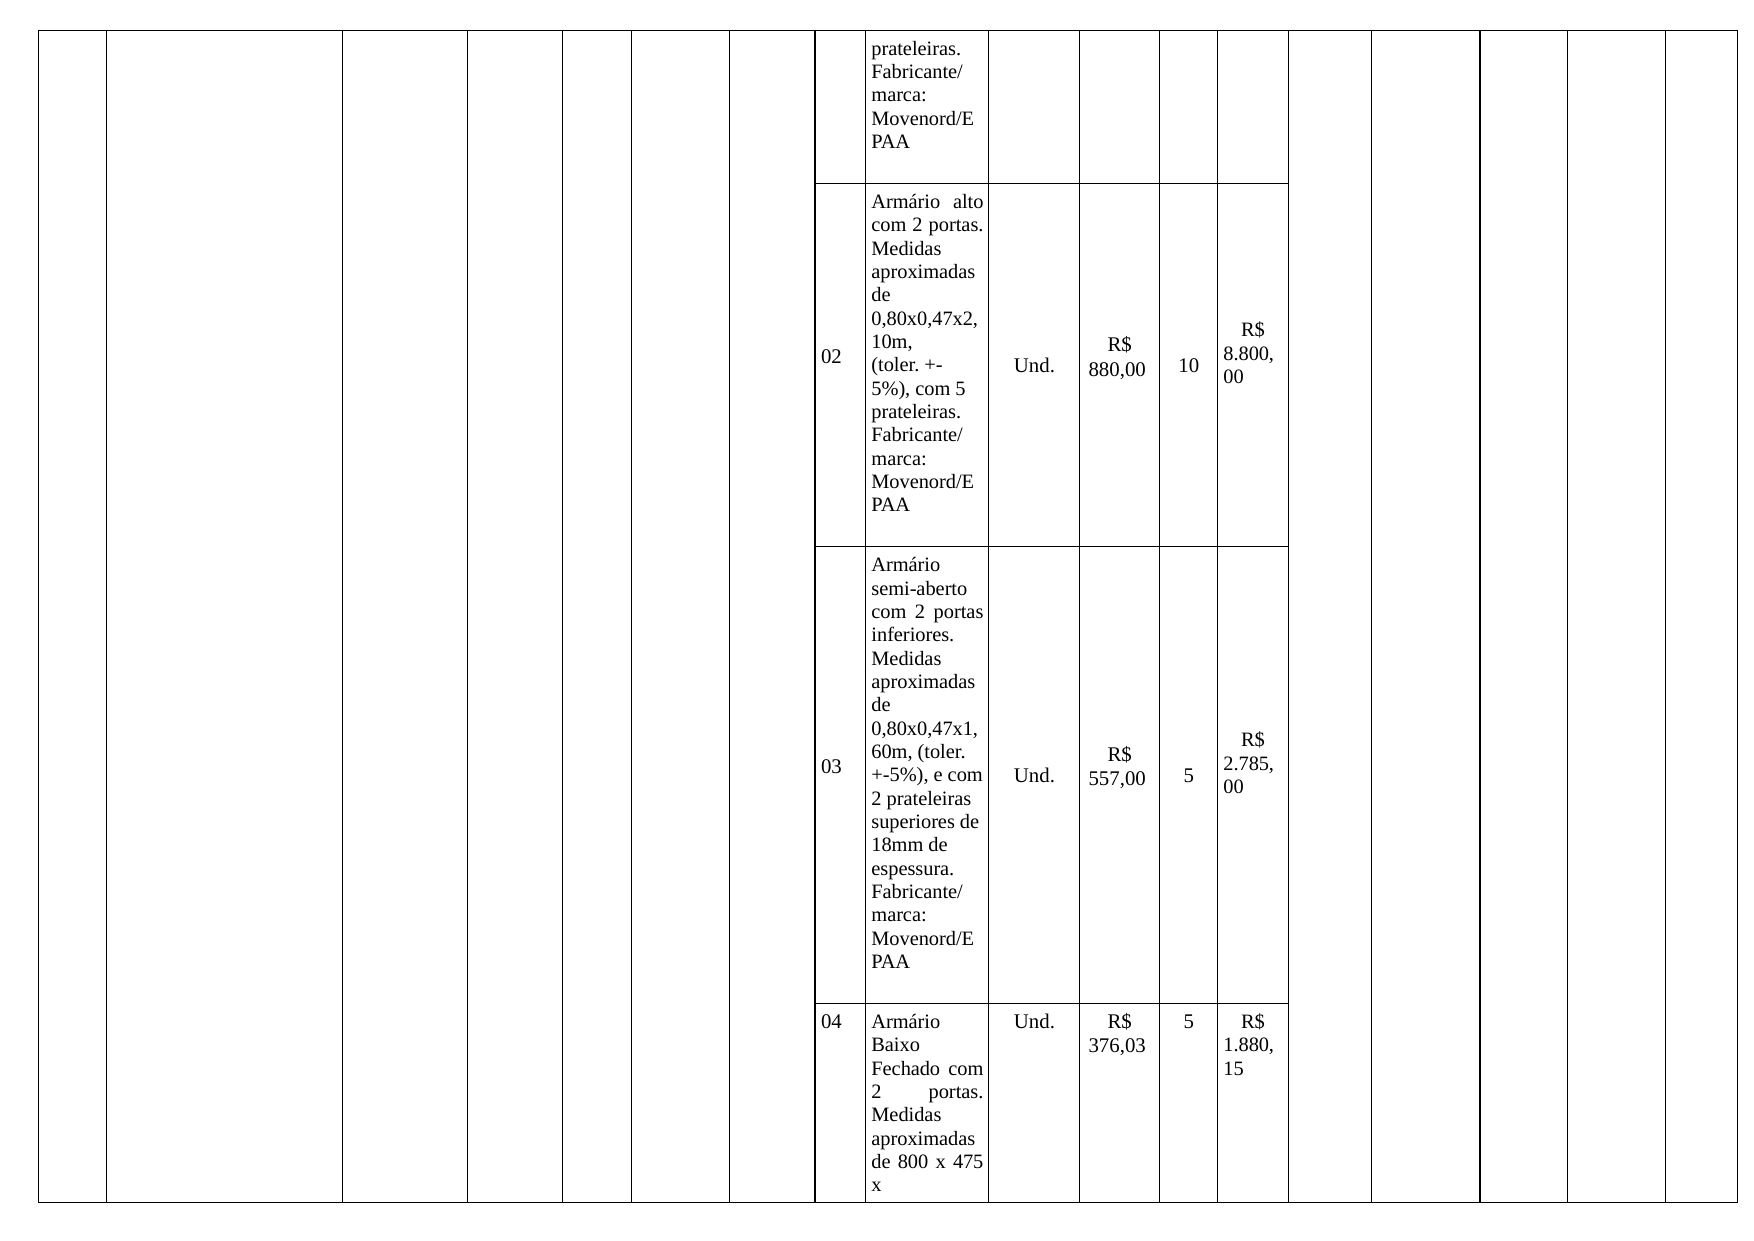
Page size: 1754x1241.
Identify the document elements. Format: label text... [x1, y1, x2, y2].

table_cell Armário Baixo Fechado com 2 portas. Medidas aproximadas de 800 x 475 x [866, 1004, 988, 1202]
table_cell [816, 31, 865, 183]
table_cell 5 [1160, 1004, 1217, 1202]
table_cell [1666, 31, 1737, 1202]
table_cell [1372, 31, 1479, 1202]
table_cell Armário alto com 2 portas. Medidas aproximadas de 0,80x0,47x2,10m, (toler. +- 5%), com 5 prateleiras. Fabricante/marca: Movenord/EPAA [866, 184, 988, 546]
table_cell 04 [816, 1004, 865, 1202]
table_cell [39, 31, 106, 1202]
table_cell [563, 31, 631, 1202]
table_cell [107, 31, 342, 1202]
table_cell R$ 376,03 [1080, 1004, 1159, 1202]
table_cell [632, 31, 729, 1202]
table_cell [343, 31, 467, 1202]
table_cell R$ 2.785,00 [1218, 547, 1288, 1002]
table_cell R$ 1.880,15 [1218, 1004, 1288, 1202]
table_cell Und. [989, 1004, 1079, 1202]
table_cell 5 [1160, 547, 1217, 1002]
table_cell [1080, 31, 1159, 183]
table_cell [1160, 31, 1217, 183]
table_cell [1289, 31, 1371, 1202]
table_cell Und. [989, 547, 1079, 1002]
table_cell R$ 8.800,00 [1218, 184, 1288, 546]
table_cell [1568, 31, 1665, 1202]
table_cell 03 [816, 547, 865, 1002]
table_cell [1481, 31, 1567, 1202]
table_cell [989, 31, 1079, 183]
table_cell [730, 31, 814, 1202]
table_cell Armário semi-aberto com 2 portas inferiores. Medidas aproximadas de 0,80x0,47x1,60m, (toler. +-5%), e com 2 prateleiras superiores de 18mm de espessura. Fabricante/marca: Movenord/EPAA [866, 547, 988, 1002]
table_cell 10 [1160, 184, 1217, 546]
table_cell [468, 31, 562, 1202]
table_cell [1218, 31, 1288, 183]
table_cell 02 [816, 184, 865, 546]
table_cell prateleiras. Fabricante/marca: Movenord/EPAA [866, 31, 988, 183]
table_cell R$ 557,00 [1080, 547, 1159, 1002]
table_cell Und. [989, 184, 1079, 546]
table_cell R$ 880,00 [1080, 184, 1159, 546]
